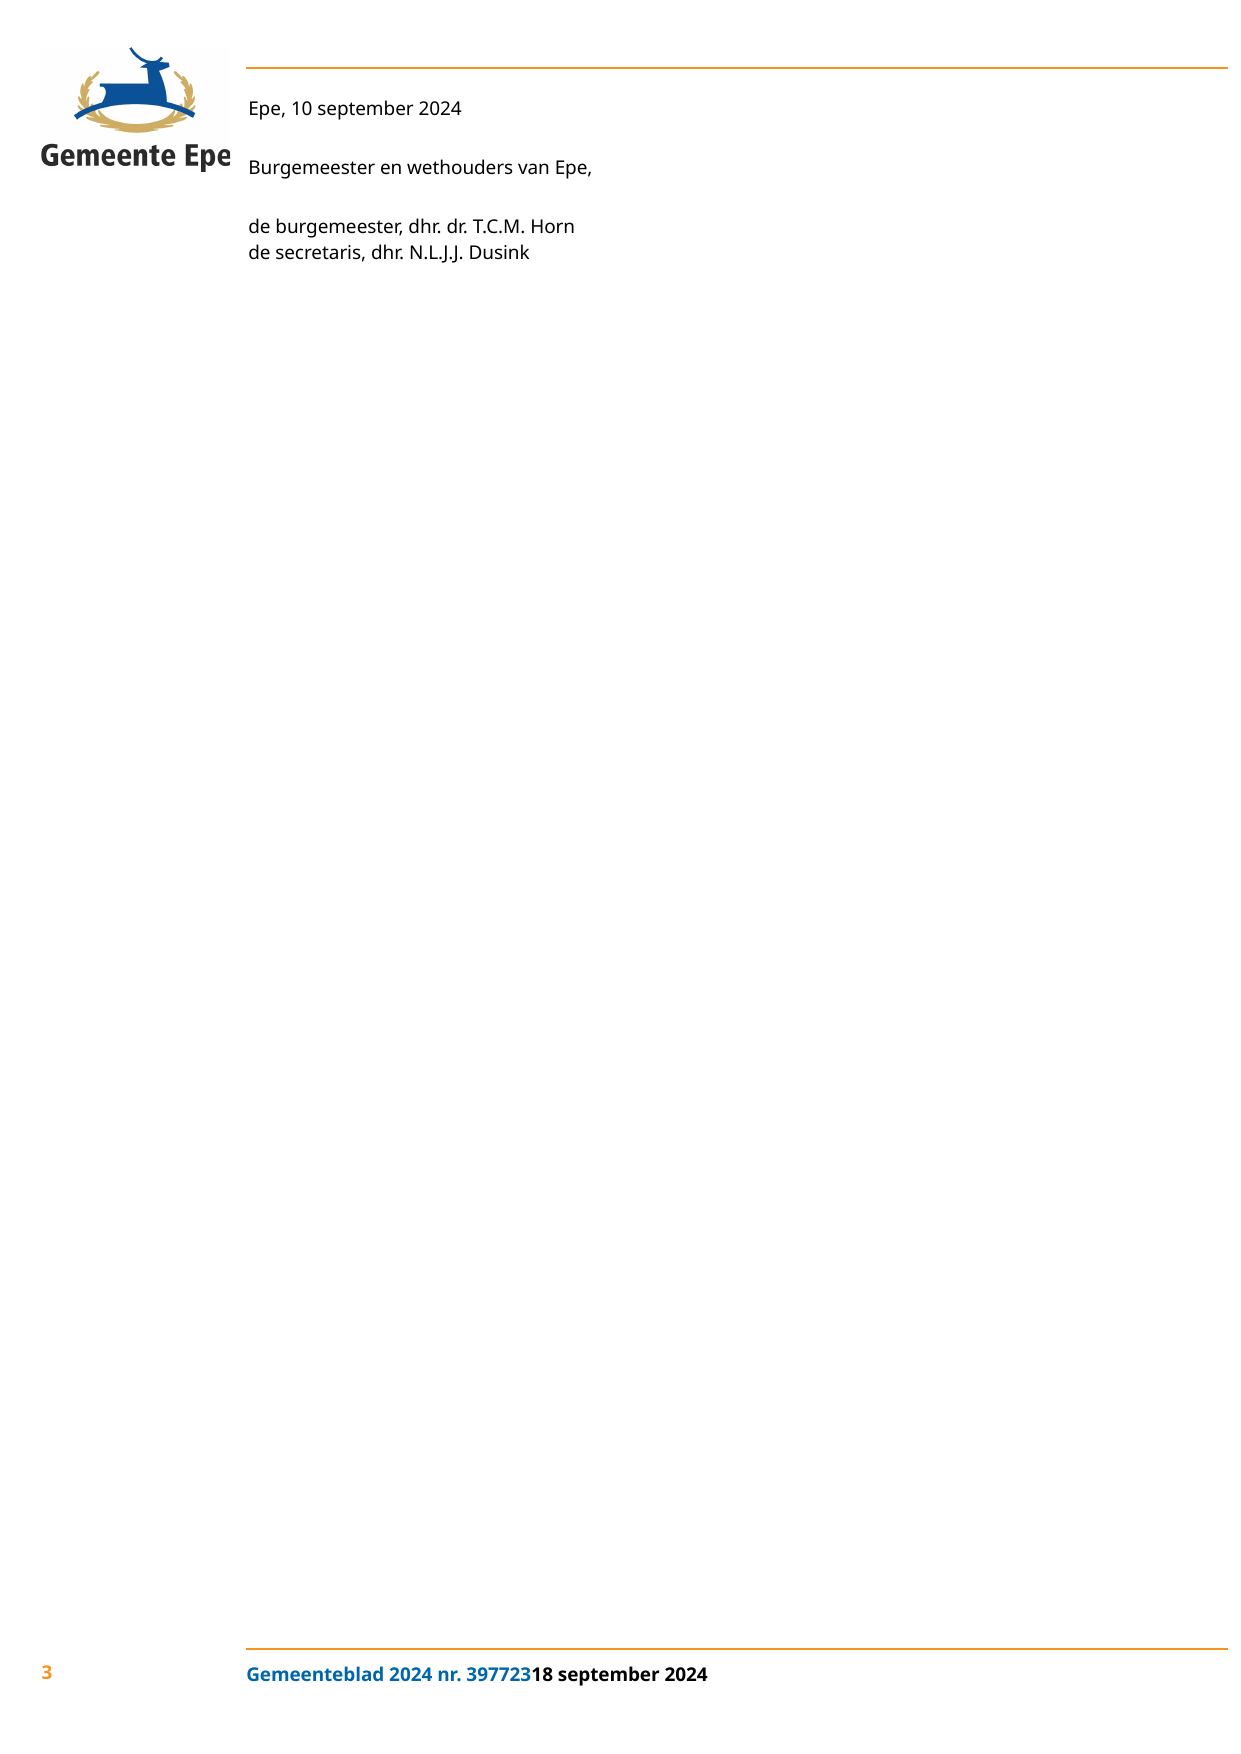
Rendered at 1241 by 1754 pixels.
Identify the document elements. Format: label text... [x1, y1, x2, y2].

text Burgemeester en wethouders van Epe, [248, 154, 1152, 180]
picture [41, 47, 231, 172]
text Epe, 10 september 2024 [248, 95, 1152, 121]
text de burgemeester, dhr. dr. T.C.M. Horn [248, 213, 1152, 239]
text de secretaris, dhr. N.L.J.J. Dusink [248, 239, 1152, 264]
